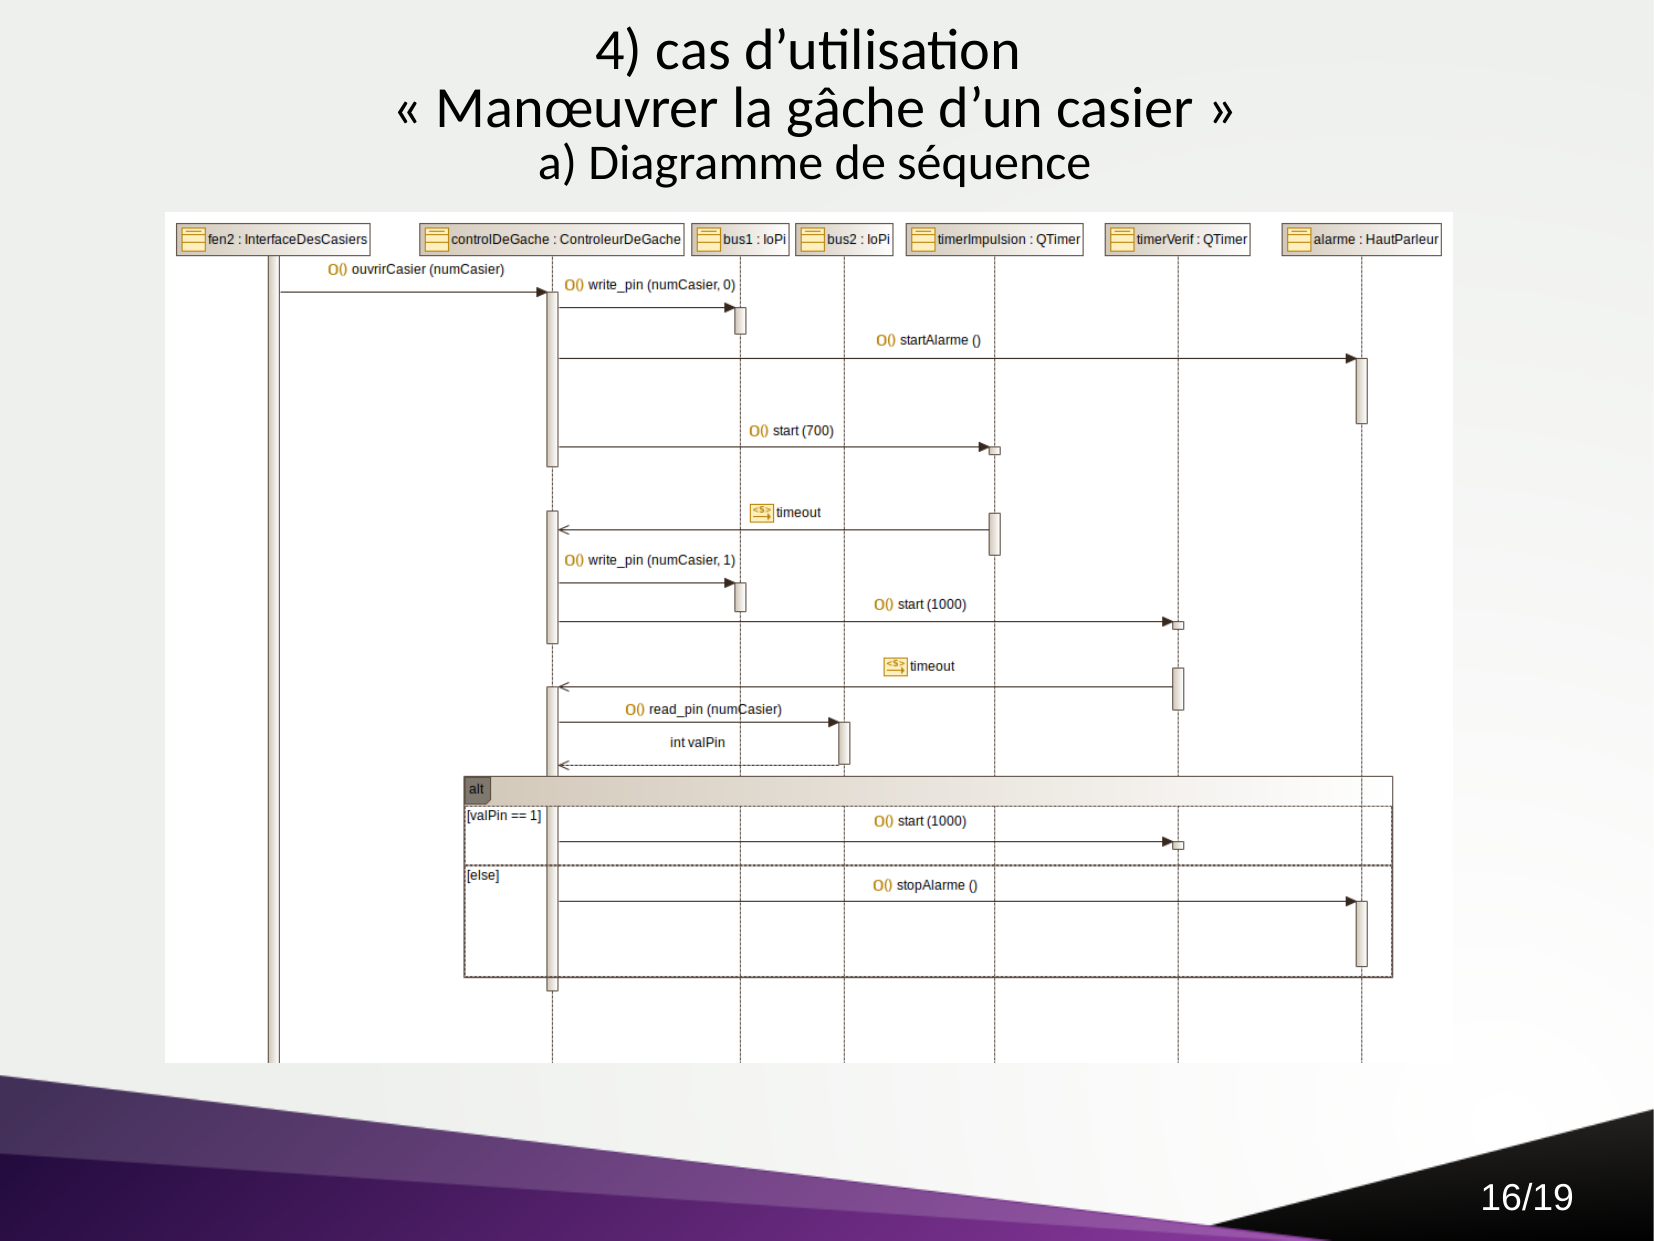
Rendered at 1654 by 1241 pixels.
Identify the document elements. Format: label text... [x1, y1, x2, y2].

text_box <numéro>/19 [1467, 1169, 1654, 1240]
picture [0, 0, 1654, 1241]
title 4) cas d’utilisation « Manœuvrer la gâche d’un casier » a) Diagramme de séquence [70, 5, 1559, 213]
